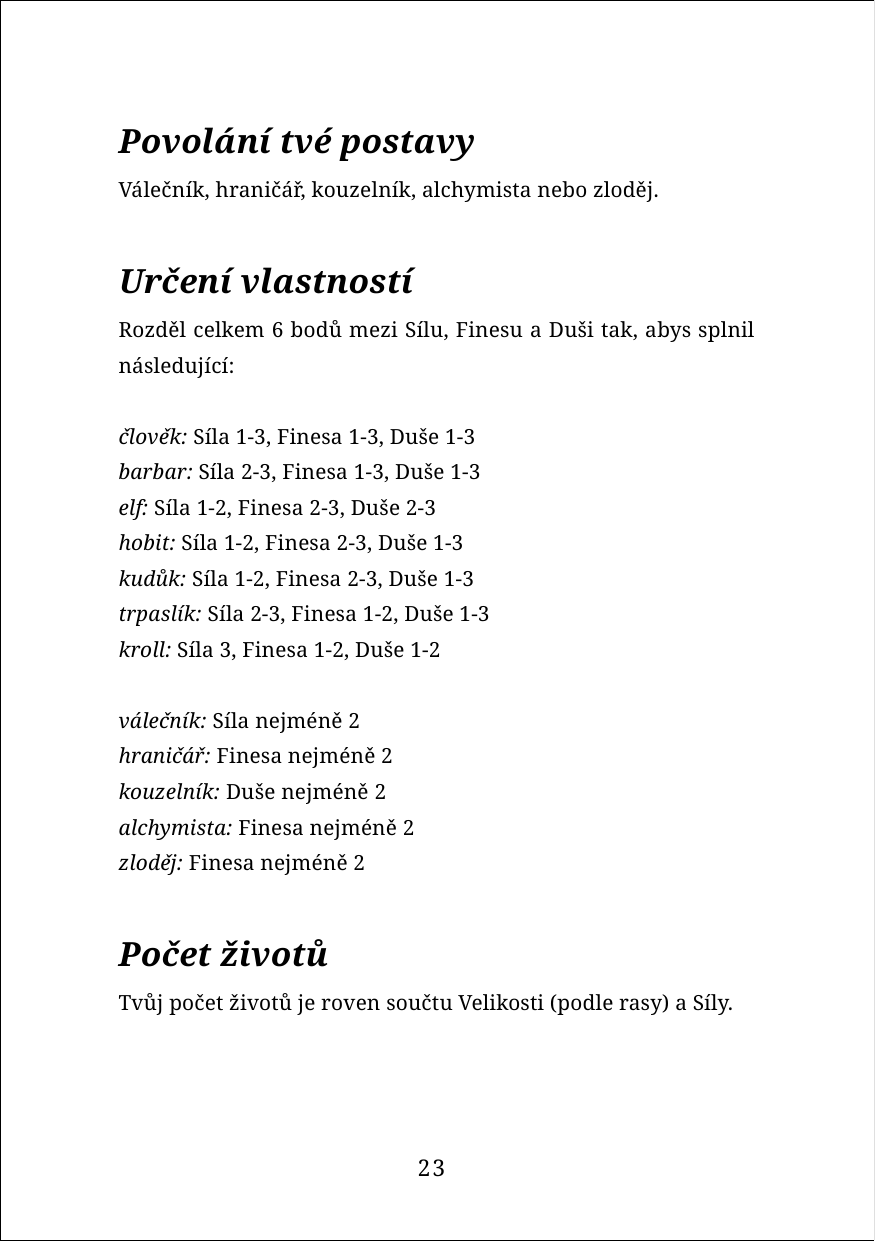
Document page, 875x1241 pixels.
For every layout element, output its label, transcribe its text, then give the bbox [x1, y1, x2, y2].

text Válečník, hraničář, kouzelník, alchymista nebo zloděj. [118, 175, 756, 204]
subtitle Povolání tvé postavy [118, 118, 756, 164]
subtitle Určení vlastností [118, 258, 756, 304]
subtitle Počet životů [118, 931, 756, 976]
text Rozděl celkem 6 bodů mezi Sílu, Finesu a Duši tak, abys splnil následující: člověk: Síla 1-3, Finesa 1-3, Duše 1-3 barbar: Síla 2-3, Finesa 1-3, Duše 1-3 elf: Síla 1-2, Finesa 2-3, Duše 2-3 hobit: Síla 1-2, Finesa 2-3, Duše 1-3 kudůk: Síla 1-2, Finesa 2-3, Duše 1-3 trpaslík: Síla 2-3, Finesa 1-2, Duše 1-3 kroll: Síla 3, Finesa 1-2, Duše 1-2 válečník: Síla nejméně 2 hraničář: Finesa nejméně 2 kouzelník: Duše nejméně 2 alchymista: Finesa nejméně 2 zloděj: Finesa nejméně 2 [118, 315, 756, 877]
text Tvůj počet životů je roven součtu Velikosti (podle rasy) a Síly. [118, 988, 756, 1017]
